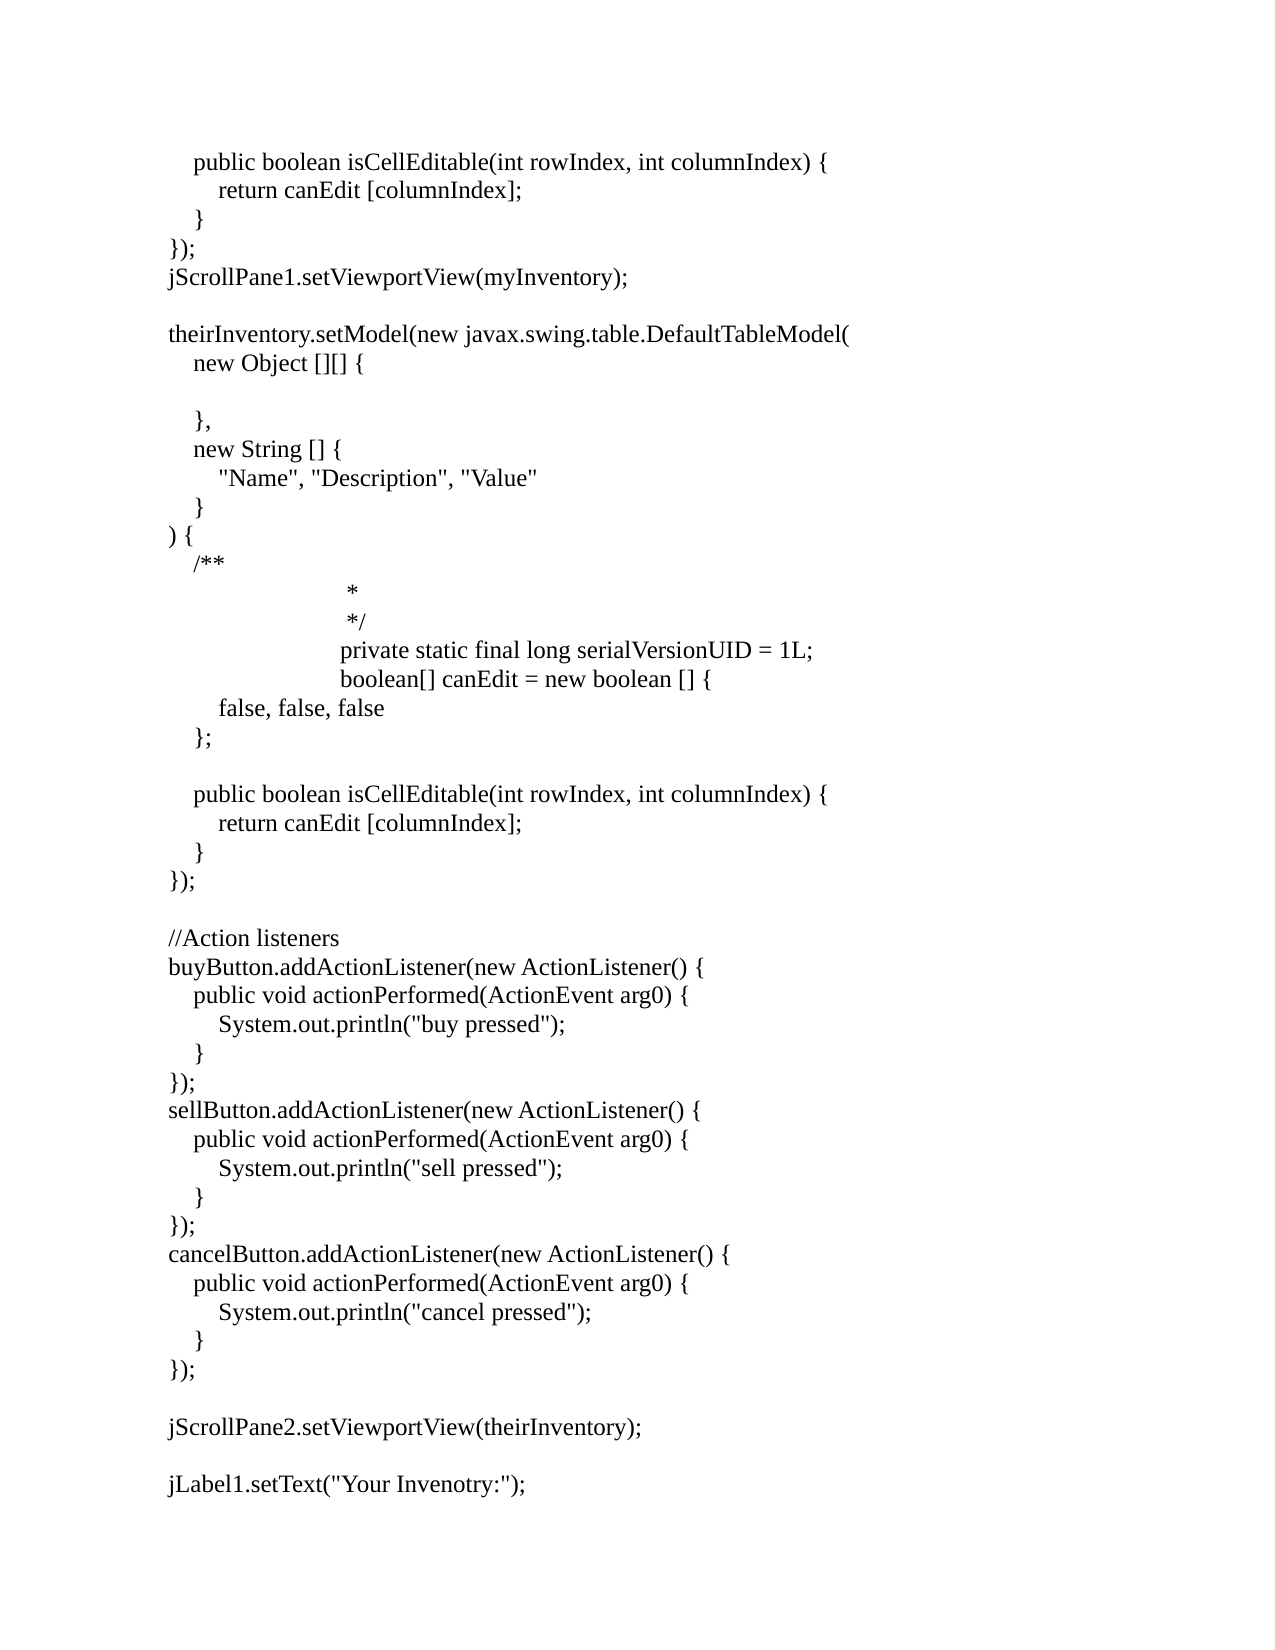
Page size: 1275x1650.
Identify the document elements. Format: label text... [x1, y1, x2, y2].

text }, [118, 406, 1157, 434]
text }); [118, 233, 1157, 262]
text private static final long serialVersionUID = 1L; [118, 636, 1157, 664]
text } [118, 1038, 1157, 1067]
text false, false, false [118, 693, 1157, 722]
text } [118, 204, 1157, 233]
text }); [118, 1067, 1157, 1096]
text public boolean isCellEditable(int rowIndex, int columnIndex) { [118, 147, 1157, 176]
text ) { [118, 521, 1157, 549]
text boolean[] canEdit = new boolean [] { [118, 664, 1157, 693]
text } [118, 492, 1157, 521]
text } [118, 837, 1157, 866]
text public void actionPerformed(ActionEvent arg0) { [118, 981, 1157, 1009]
text }); [118, 1211, 1157, 1239]
text System.out.println("sell pressed"); [118, 1153, 1157, 1182]
text }); [118, 1354, 1157, 1383]
text * [118, 578, 1157, 607]
text return canEdit [columnIndex]; [118, 808, 1157, 837]
text public void actionPerformed(ActionEvent arg0) { [118, 1124, 1157, 1153]
text System.out.println("buy pressed"); [118, 1009, 1157, 1038]
text }; [118, 722, 1157, 751]
text } [118, 1182, 1157, 1211]
text new String [] { [118, 434, 1157, 463]
text }); [118, 866, 1157, 894]
text public void actionPerformed(ActionEvent arg0) { [118, 1268, 1157, 1297]
text jLabel1.setText("Your Invenotry:"); [118, 1469, 1157, 1498]
text return canEdit [columnIndex]; [118, 176, 1157, 204]
text cancelButton.addActionListener(new ActionListener() { [118, 1239, 1157, 1268]
text public boolean isCellEditable(int rowIndex, int columnIndex) { [118, 779, 1157, 808]
text //Action listeners [118, 923, 1157, 952]
text sellButton.addActionListener(new ActionListener() { [118, 1096, 1157, 1124]
text theirInventory.setModel(new javax.swing.table.DefaultTableModel( [118, 319, 1157, 348]
text */ [118, 607, 1157, 636]
text buyButton.addActionListener(new ActionListener() { [118, 952, 1157, 981]
text jScrollPane2.setViewportView(theirInventory); [118, 1412, 1157, 1441]
text "Name", "Description", "Value" [118, 463, 1157, 492]
text System.out.println("cancel pressed"); [118, 1297, 1157, 1326]
text new Object [][] { [118, 348, 1157, 377]
text jScrollPane1.setViewportView(myInventory); [118, 262, 1157, 291]
text /** [118, 549, 1157, 578]
text } [118, 1326, 1157, 1354]
